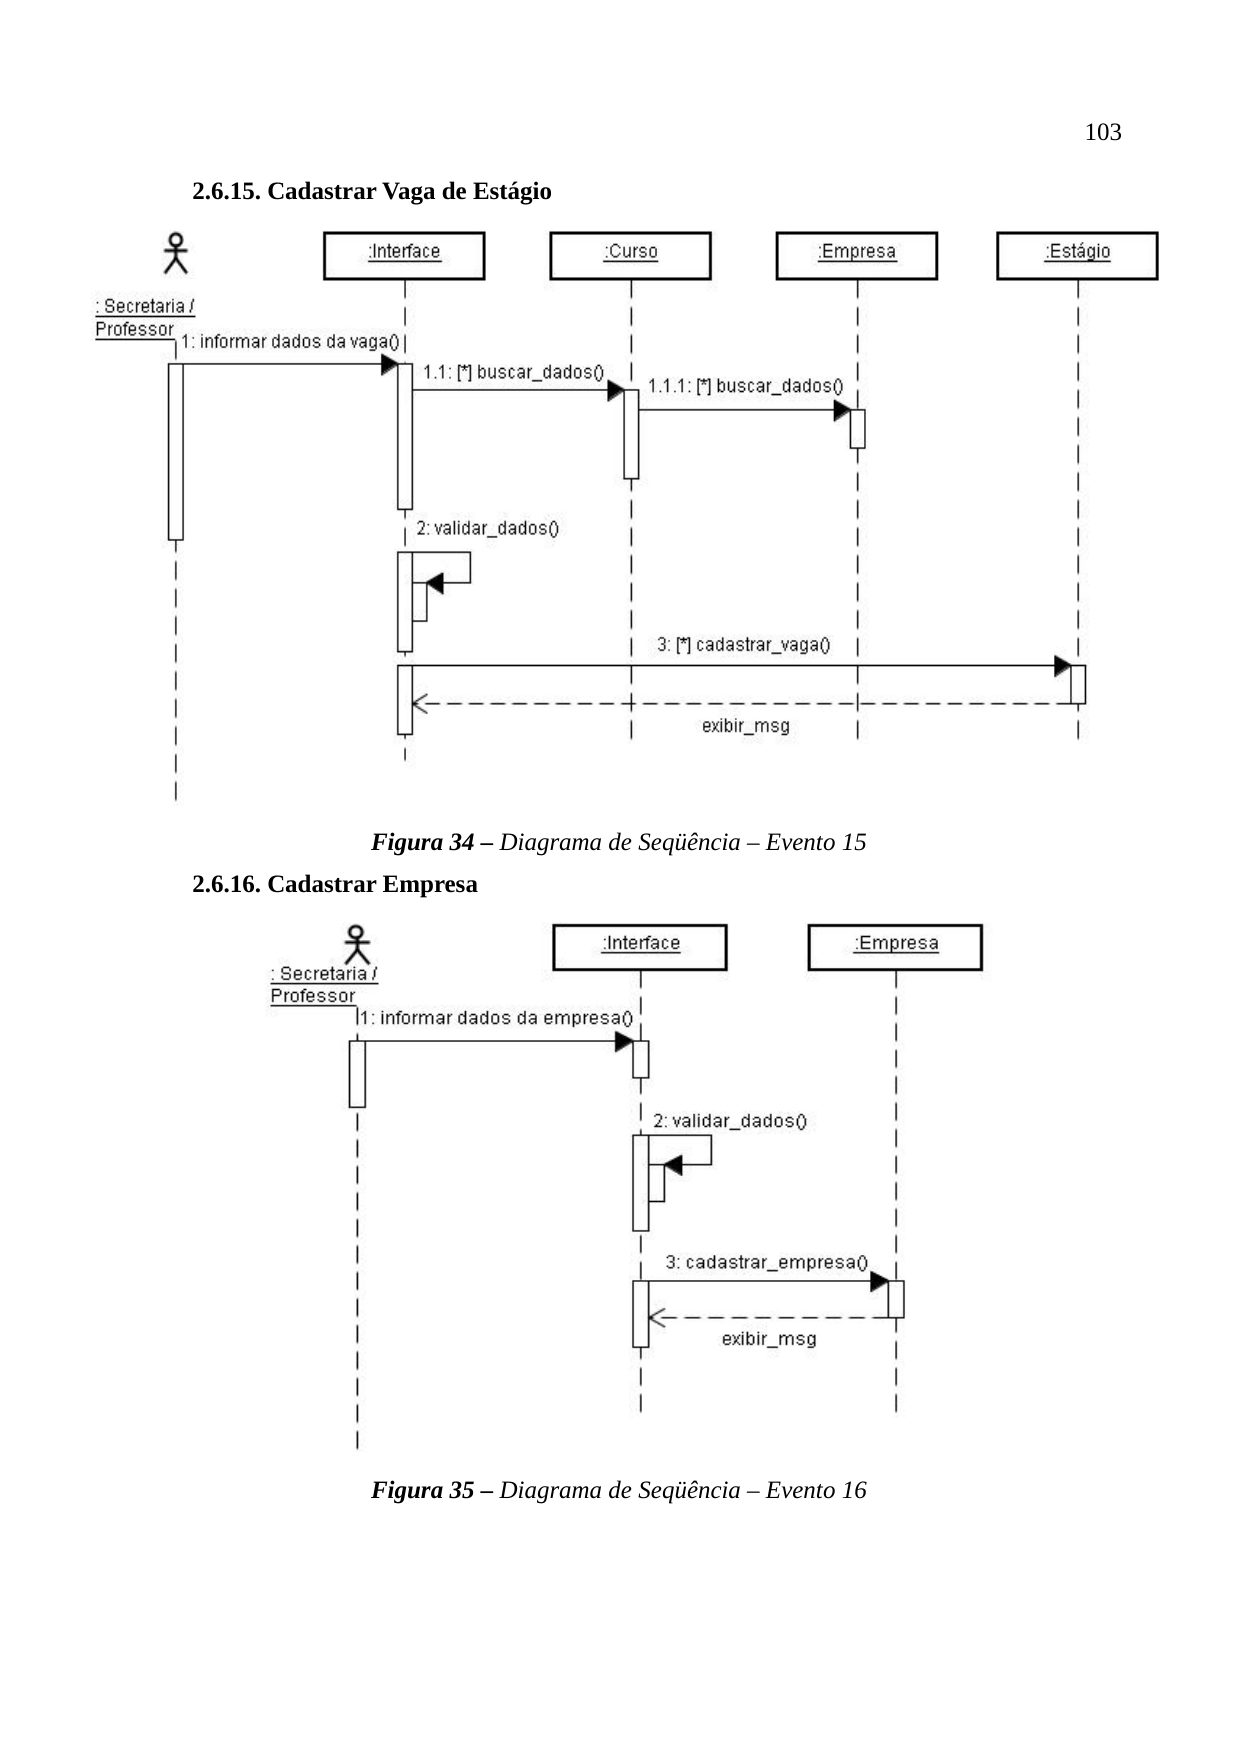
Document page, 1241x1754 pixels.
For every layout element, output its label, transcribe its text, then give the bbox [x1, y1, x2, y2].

picture [68, 218, 1172, 815]
text 2.6.15. Cadastrar Vaga de Estágio [118, 177, 1122, 205]
text Figura 34 – Diagrama de Seqüência – Evento 15 [118, 815, 1122, 856]
text 2.6.16. Cadastrar Empresa [118, 870, 1122, 898]
picture [241, 911, 998, 1463]
text Figura 35 – Diagrama de Seqüência – Evento 16 [118, 1463, 1122, 1504]
